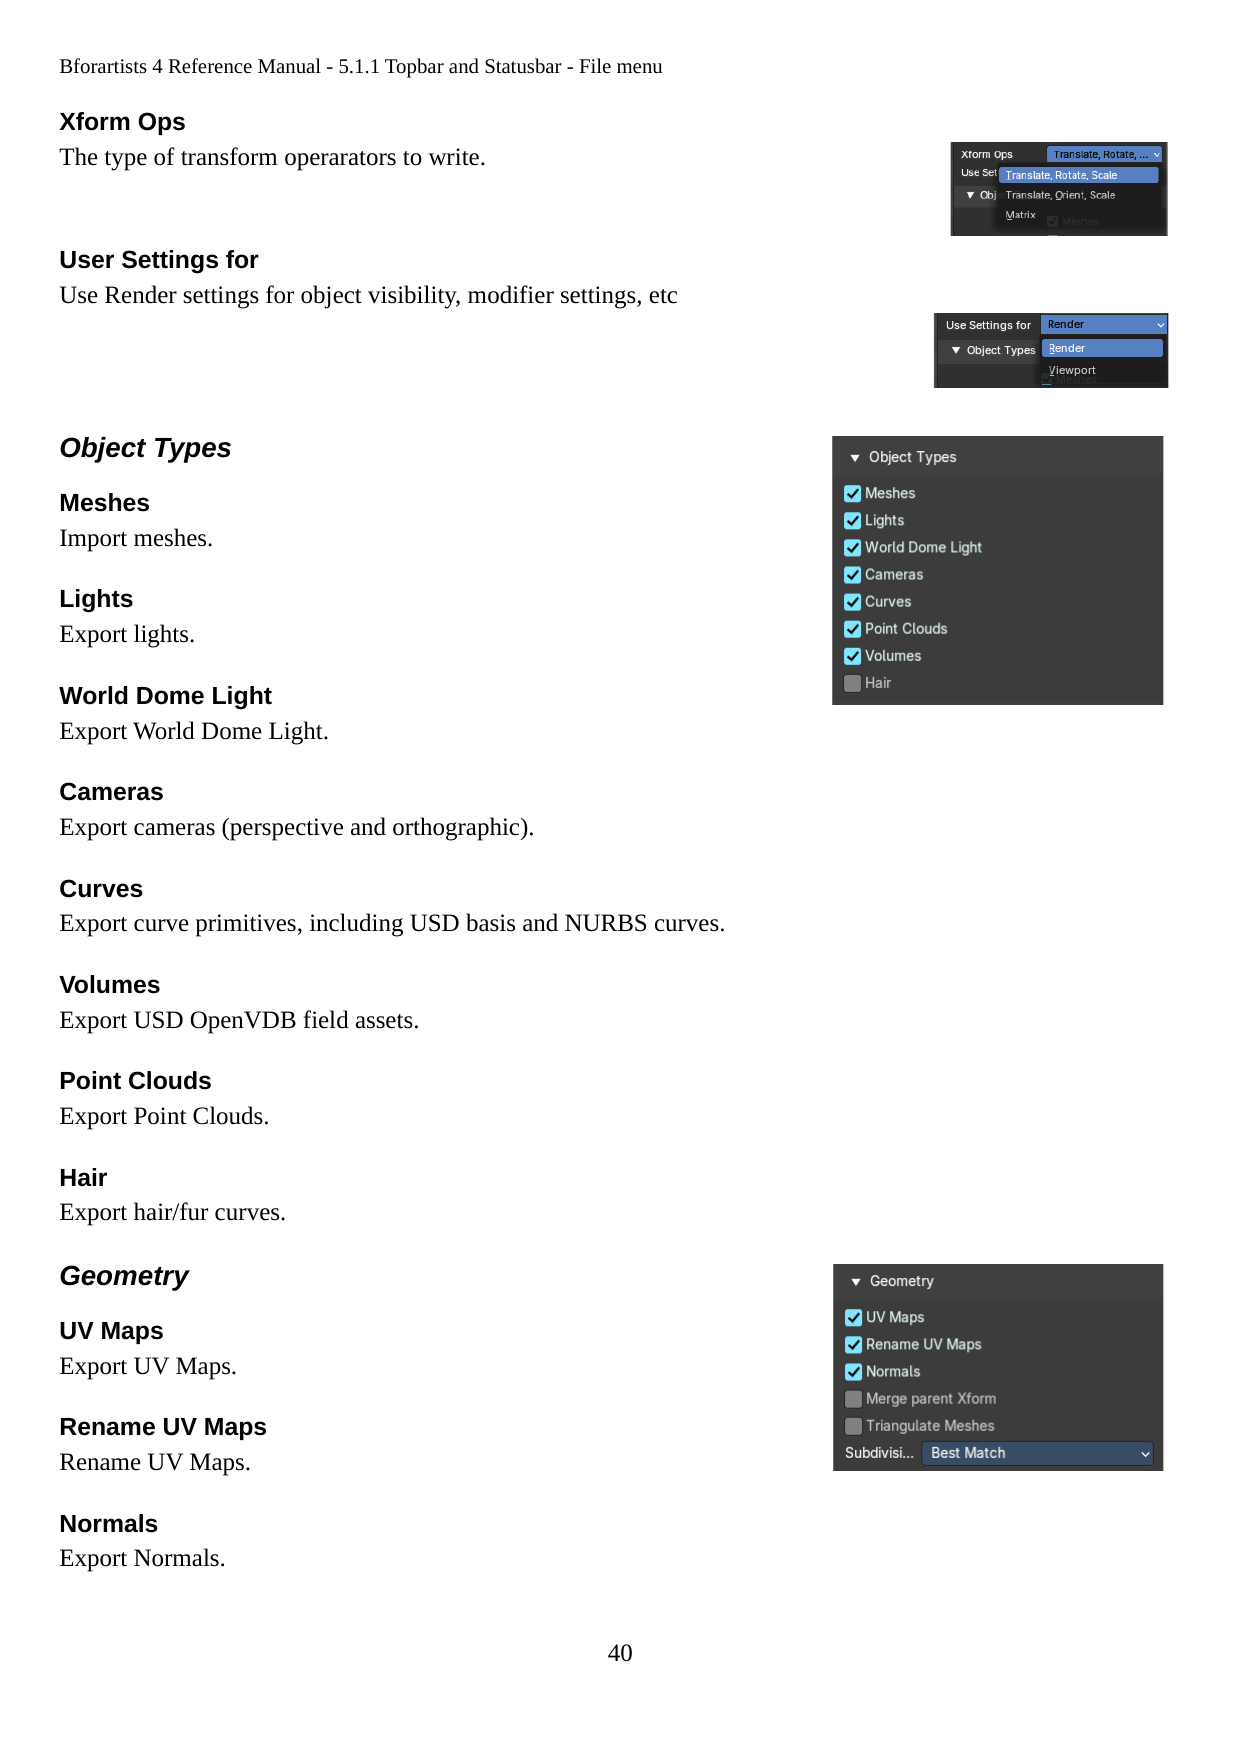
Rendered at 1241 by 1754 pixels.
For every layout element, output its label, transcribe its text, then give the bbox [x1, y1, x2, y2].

picture [950, 142, 1168, 236]
subtitle Cameras [59, 777, 1181, 806]
subtitle World Dome Light [59, 681, 1181, 709]
subtitle [1164, 488, 1181, 517]
text Export USD OpenVDB field assets. [59, 1005, 1181, 1033]
subtitle Object Types [59, 431, 1181, 463]
text The type of transform operarators to write. [59, 142, 950, 171]
subtitle Curves [59, 874, 1181, 902]
picture [933, 313, 1169, 388]
text Export curve primitives, including USD basis and NURBS curves. [59, 908, 1181, 937]
text [1164, 523, 1181, 552]
subtitle Rename UV Maps [59, 1412, 833, 1441]
text [1164, 619, 1181, 648]
subtitle Volumes [59, 970, 1181, 998]
subtitle [1164, 584, 1181, 613]
text Import meshes. [59, 523, 832, 552]
text [1164, 1351, 1181, 1379]
text Use Render settings for object visibility, modifier settings, etc [59, 280, 1181, 308]
subtitle [1164, 1316, 1181, 1344]
subtitle User Settings for [59, 245, 1181, 273]
subtitle Xform Ops [59, 107, 1181, 136]
text Export UV Maps. [59, 1351, 833, 1379]
subtitle [1164, 1412, 1181, 1441]
subtitle Lights [59, 584, 832, 613]
text Export hair/fur curves. [59, 1197, 1181, 1226]
subtitle Hair [59, 1163, 1181, 1191]
text Export lights. [59, 619, 832, 648]
subtitle Meshes [59, 488, 832, 517]
subtitle UV Maps [59, 1316, 833, 1344]
text Export Point Clouds. [59, 1101, 1181, 1130]
subtitle Point Clouds [59, 1066, 1181, 1095]
text Export World Dome Light. [59, 716, 1181, 744]
picture [832, 436, 1164, 705]
text Rename UV Maps. [59, 1447, 1181, 1476]
picture [833, 1264, 1164, 1471]
text Export cameras (perspective and orthographic). [59, 812, 1181, 841]
subtitle Geometry [59, 1259, 1181, 1291]
subtitle Normals [59, 1509, 1181, 1537]
text Export Normals. [59, 1543, 1181, 1572]
